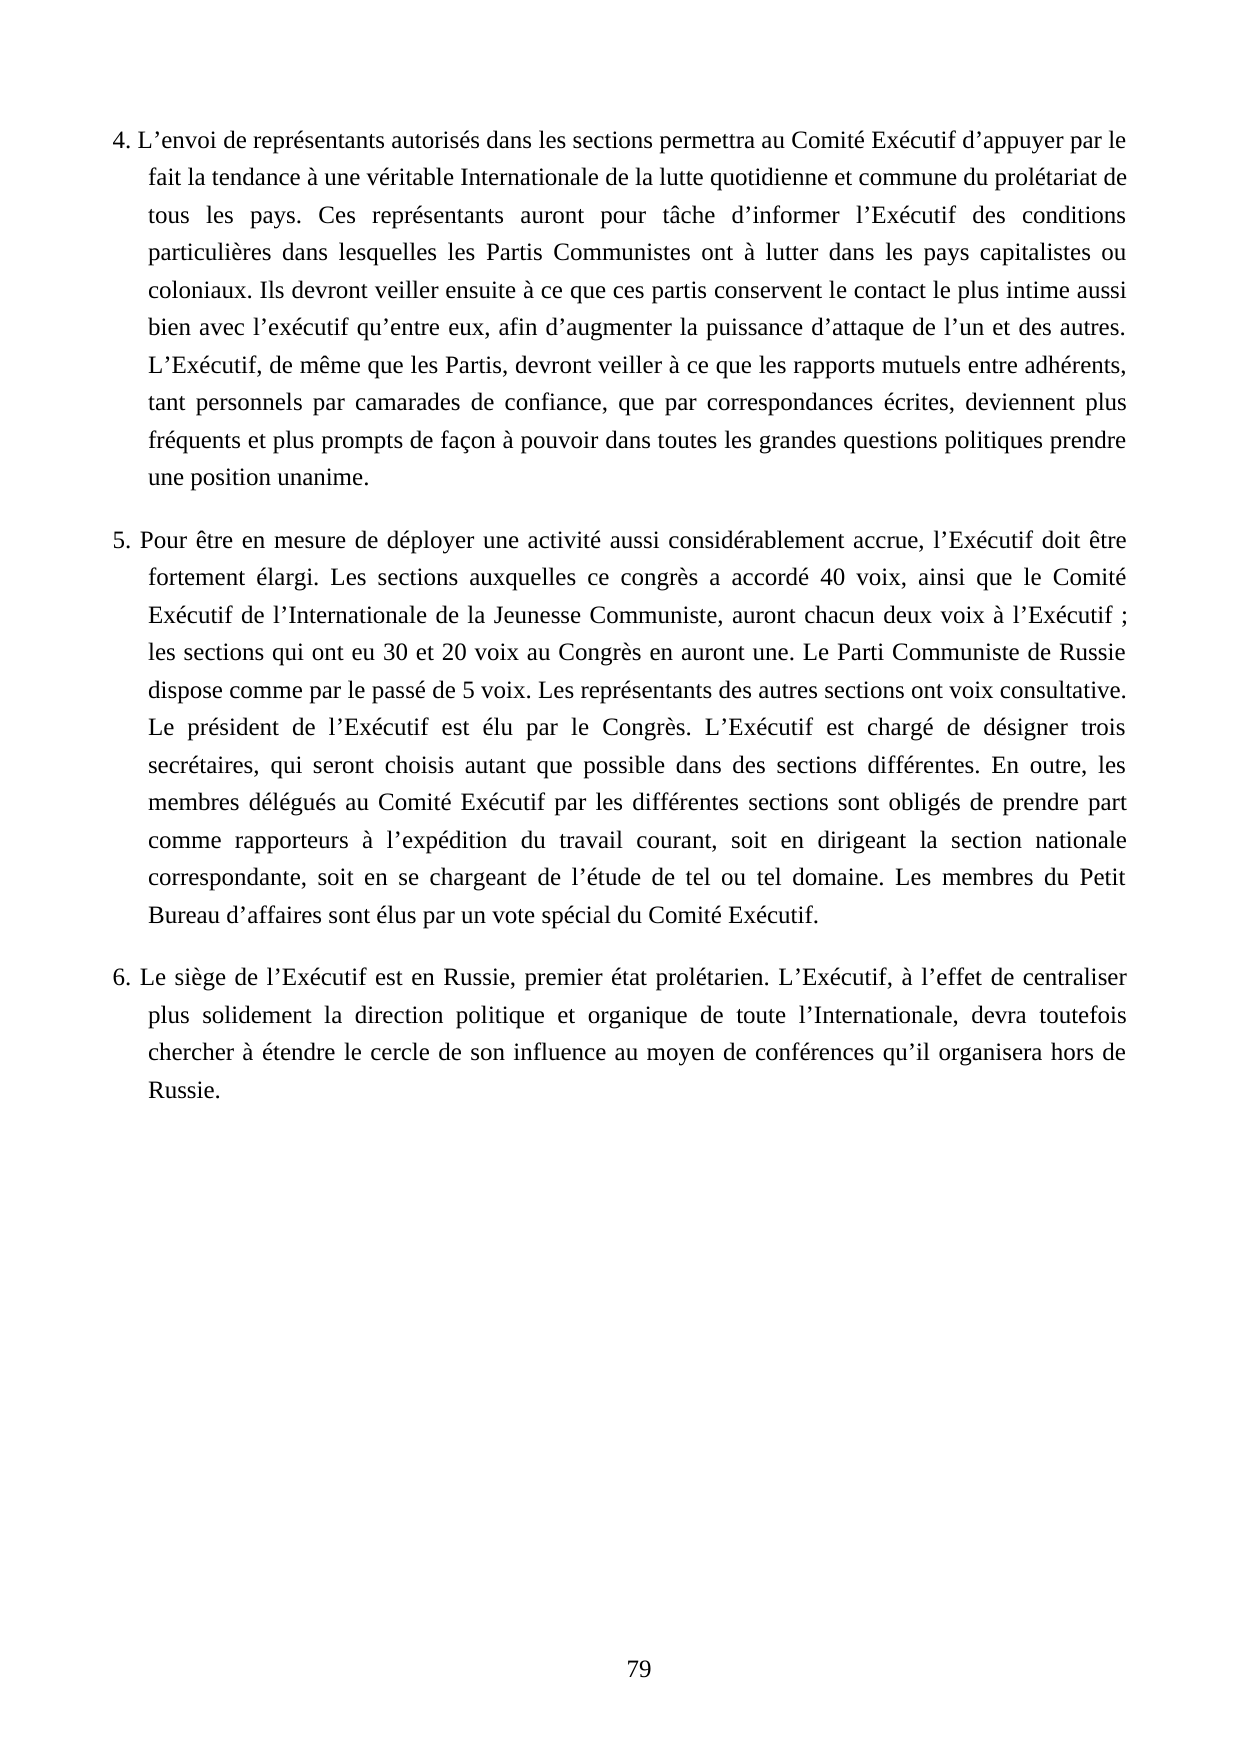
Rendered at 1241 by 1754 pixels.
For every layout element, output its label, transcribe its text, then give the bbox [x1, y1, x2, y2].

text 5. Pour être en mesure de déployer une activité aussi considérablement accrue, l’Exécutif doit être fortement élargi. Les sections auxquelles ce congrès a accordé 40 voix, ainsi que le Comité Exécutif de l’Internationale de la Jeunesse Communiste, auront chacun deux voix à l’Exécutif ; les sections qui ont eu 30 et 20 voix au Congrès en auront une. Le Parti Communiste de Russie dispose comme par le passé de 5 voix. Les représentants des autres sections ont voix consultative. Le président de l’Exécutif est élu par le Congrès. L’Exécutif est chargé de désigner trois secrétaires, qui seront choisis autant que possible dans des sections différentes. En outre, les membres délégués au Comité Exécutif par les différentes sections sont obligés de prendre part comme rapporteurs à l’expédition du travail courant, soit en dirigeant la section nationale correspondante, soit en se chargeant de l’étude de tel ou tel domaine. Les membres du Petit Bureau d’affaires sont élus par un vote spécial du Comité Exécutif. [112, 518, 1128, 931]
text 6. Le siège de l’Exécutif est en Russie, premier état prolétarien. L’Exécutif, à l’effet de centraliser plus solidement la direction politique et organique de toute l’Internationale, devra toutefois chercher à étendre le cercle de son influence au moyen de conférences qu’il organisera hors de Russie. [112, 956, 1128, 1106]
text 4. L’envoi de représentants autorisés dans les sections permettra au Comité Exécutif d’appuyer par le fait la tendance à une véritable Internationale de la lutte quotidienne et commune du prolétariat de tous les pays. Ces représentants auront pour tâche d’informer l’Exécutif des conditions particulières dans lesquelles les Partis Communistes ont à lutter dans les pays capitalistes ou coloniaux. Ils devront veiller ensuite à ce que ces partis conservent le contact le plus intime aussi bien avec l’exécutif qu’entre eux, afin d’augmenter la puissance d’attaque de l’un et des autres. L’Exécutif, de même que les Partis, devront veiller à ce que les rapports mutuels entre adhérents, tant personnels par camarades de confiance, que par correspondances écrites, deviennent plus fréquents et plus prompts de façon à pouvoir dans toutes les grandes questions politiques prendre une position unanime. [112, 118, 1128, 493]
